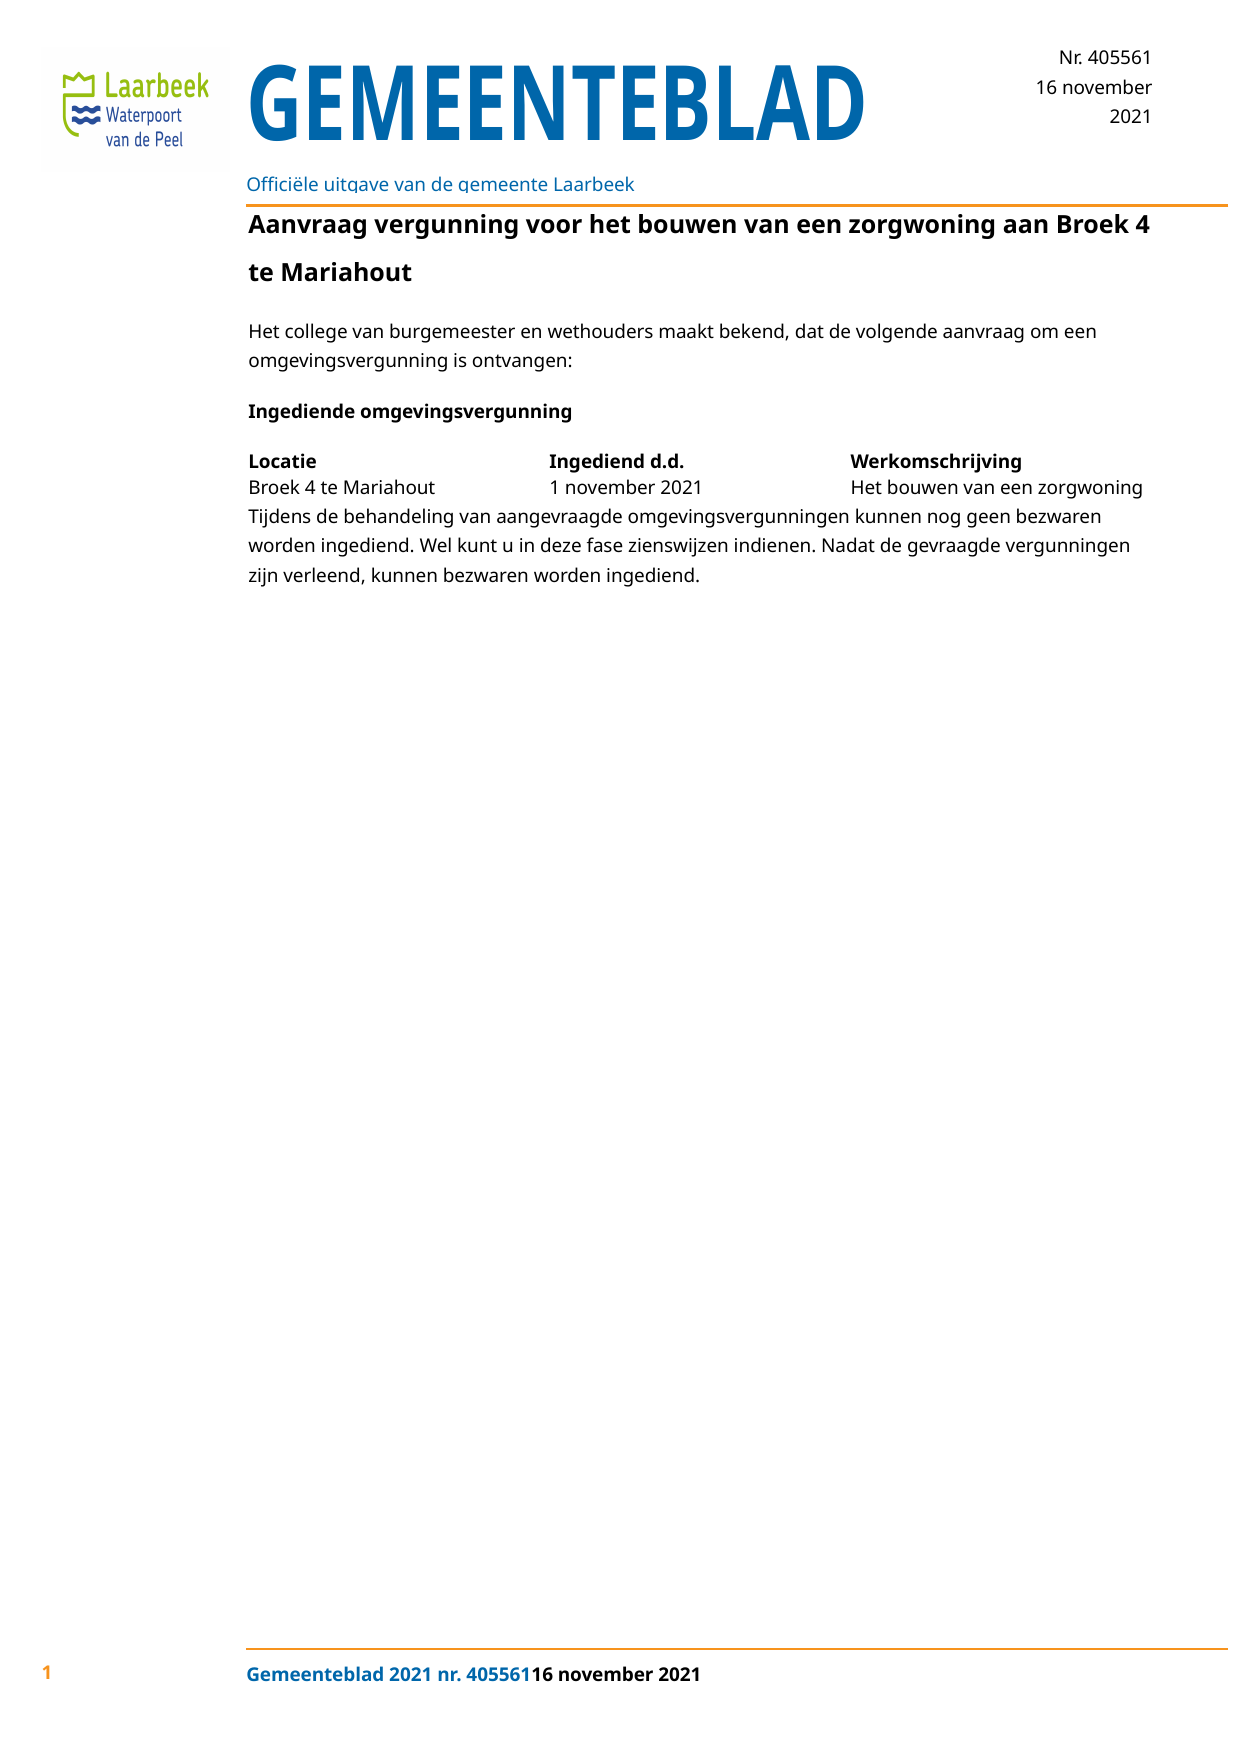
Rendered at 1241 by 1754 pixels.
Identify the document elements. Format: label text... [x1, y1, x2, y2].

text Ingediende omgevingsvergunning [248, 398, 1152, 424]
table_cell 1 november 2021 [549, 474, 850, 500]
table_cell Broek 4 te Mariahout [248, 474, 549, 500]
text Het college van burgemeester en wethouders maakt bekend, dat de volgende aanvraag om een omgevingsvergunning is ontvangen: [248, 318, 1152, 373]
table_header Ingediend d.d. [549, 449, 850, 474]
table_header Locatie [248, 449, 549, 474]
picture [41, 47, 231, 172]
table_header Werkomschrijving [850, 449, 1152, 474]
text Tijdens de behandeling van aangevraagde omgevingsvergunningen kunnen nog geen bezwaren worden ingediend. Wel kunt u in deze fase zienswijzen indienen. Nadat de gevraagde vergunningen zijn verleend, kunnen bezwaren worden ingediend. [248, 503, 1152, 588]
table_cell Het bouwen van een zorgwoning [850, 474, 1152, 500]
text Aanvraag vergunning voor het bouwen van een zorgwoning aan Broek 4 te Mariahout [248, 207, 1152, 288]
